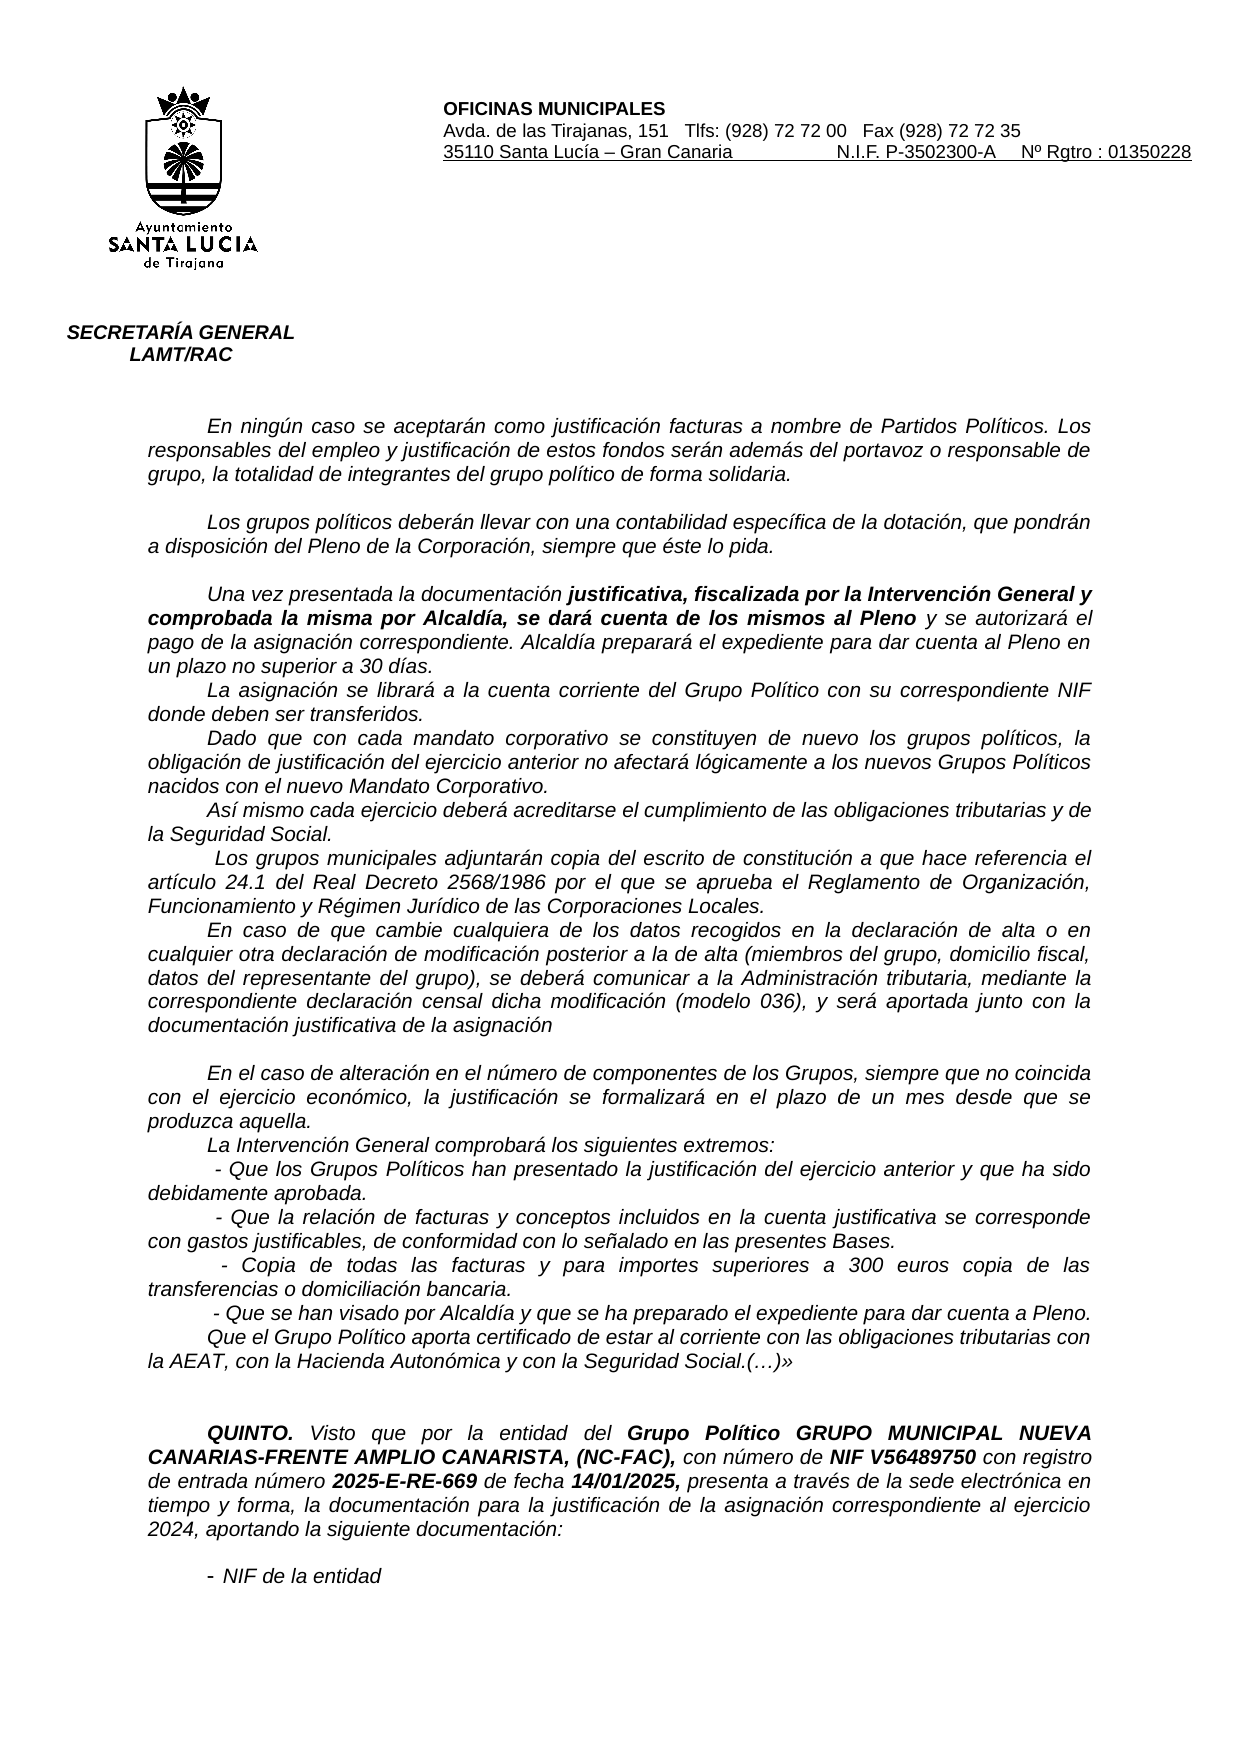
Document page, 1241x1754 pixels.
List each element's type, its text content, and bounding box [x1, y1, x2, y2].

text En ningún caso se aceptarán como justificación facturas a nombre de Partidos Políticos. Los responsables del empleo y justificación de estos fondos serán además del portavoz o responsable de grupo, la totalidad de integrantes del grupo político de forma solidaria. [148, 414, 1092, 486]
text Los grupos políticos deberán llevar con una contabilidad específica de la dotación, que pondrán a disposición del Pleno de la Corporación, siempre que éste lo pida. [148, 510, 1092, 558]
picture [80, 56, 286, 296]
list NIF de la entidad [148, 1564, 1092, 1588]
text En caso de que cambie cualquiera de los datos recogidos en la declaración de alta o en cualquier otra declaración de modificación posterior a la de alta (miembros del grupo, domicilio fiscal, datos del representante del grupo), se deberá comunicar a la Administración tributaria, mediante la correspondiente declaración censal dicha modificación (modelo 036), y será aportada junto con la documentación justificativa de la asignación [148, 917, 1092, 1037]
text Que el Grupo Político aporta certificado de estar al corriente con las obligaciones tributarias con la AEAT, con la Hacienda Autonómica y con la Seguridad Social.(…)» [148, 1325, 1092, 1373]
text - Copia de todas las facturas y para importes superiores a 300 euros copia de las transferencias o domiciliación bancaria. [148, 1253, 1092, 1301]
text La asignación se librará a la cuenta corriente del Grupo Político con su correspondiente NIF donde deben ser transferidos. [148, 678, 1092, 726]
text En el caso de alteración en el número de componentes de los Grupos, siempre que no coincida con el ejercicio económico, la justificación se formalizará en el plazo de un mes desde que se produzca aquella. [148, 1061, 1092, 1133]
text Así mismo cada ejercicio deberá acreditarse el cumplimiento de las obligaciones tributarias y de la Seguridad Social. [148, 798, 1092, 846]
text - Que la relación de facturas y conceptos incluidos en la cuenta justificativa se corresponde con gastos justificables, de conformidad con lo señalado en las presentes Bases. [148, 1205, 1092, 1253]
text Los grupos municipales adjuntarán copia del escrito de constitución a que hace referencia el artículo 24.1 del Real Decreto 2568/1986 por el que se aprueba el Reglamento de Organización, Funcionamiento y Régimen Jurídico de las Corporaciones Locales. [148, 846, 1092, 917]
text Dado que con cada mandato corporativo se constituyen de nuevo los grupos políticos, la obligación de justificación del ejercicio anterior no afectará lógicamente a los nuevos Grupos Políticos nacidos con el nuevo Mandato Corporativo. [148, 726, 1092, 798]
text QUINTO. Visto que por la entidad del Grupo Político GRUPO MUNICIPAL NUEVA CANARIAS-FRENTE AMPLIO CANARISTA, (NC-FAC), con número de NIF V56489750 con registro de entrada número 2025-E-RE-669 de fecha 14/01/2025, presenta a través de la sede electrónica en tiempo y forma, la documentación para la justificación de la asignación correspondiente al ejercicio 2024, aportando la siguiente documentación: [148, 1421, 1092, 1540]
text Una vez presentada la documentación justificativa, fiscalizada por la Intervención General y comprobada la misma por Alcaldía, se dará cuenta de los mismos al Pleno y se autorizará el pago de la asignación correspondiente. Alcaldía preparará el expediente para dar cuenta al Pleno en un plazo no superior a 30 días. [148, 582, 1092, 678]
text - Que se han visado por Alcaldía y que se ha preparado el expediente para dar cuenta a Pleno. [148, 1301, 1092, 1325]
text La Intervención General comprobará los siguientes extremos: [148, 1133, 1092, 1157]
text - Que los Grupos Políticos han presentado la justificación del ejercicio anterior y que ha sido debidamente aprobada. [148, 1157, 1092, 1205]
